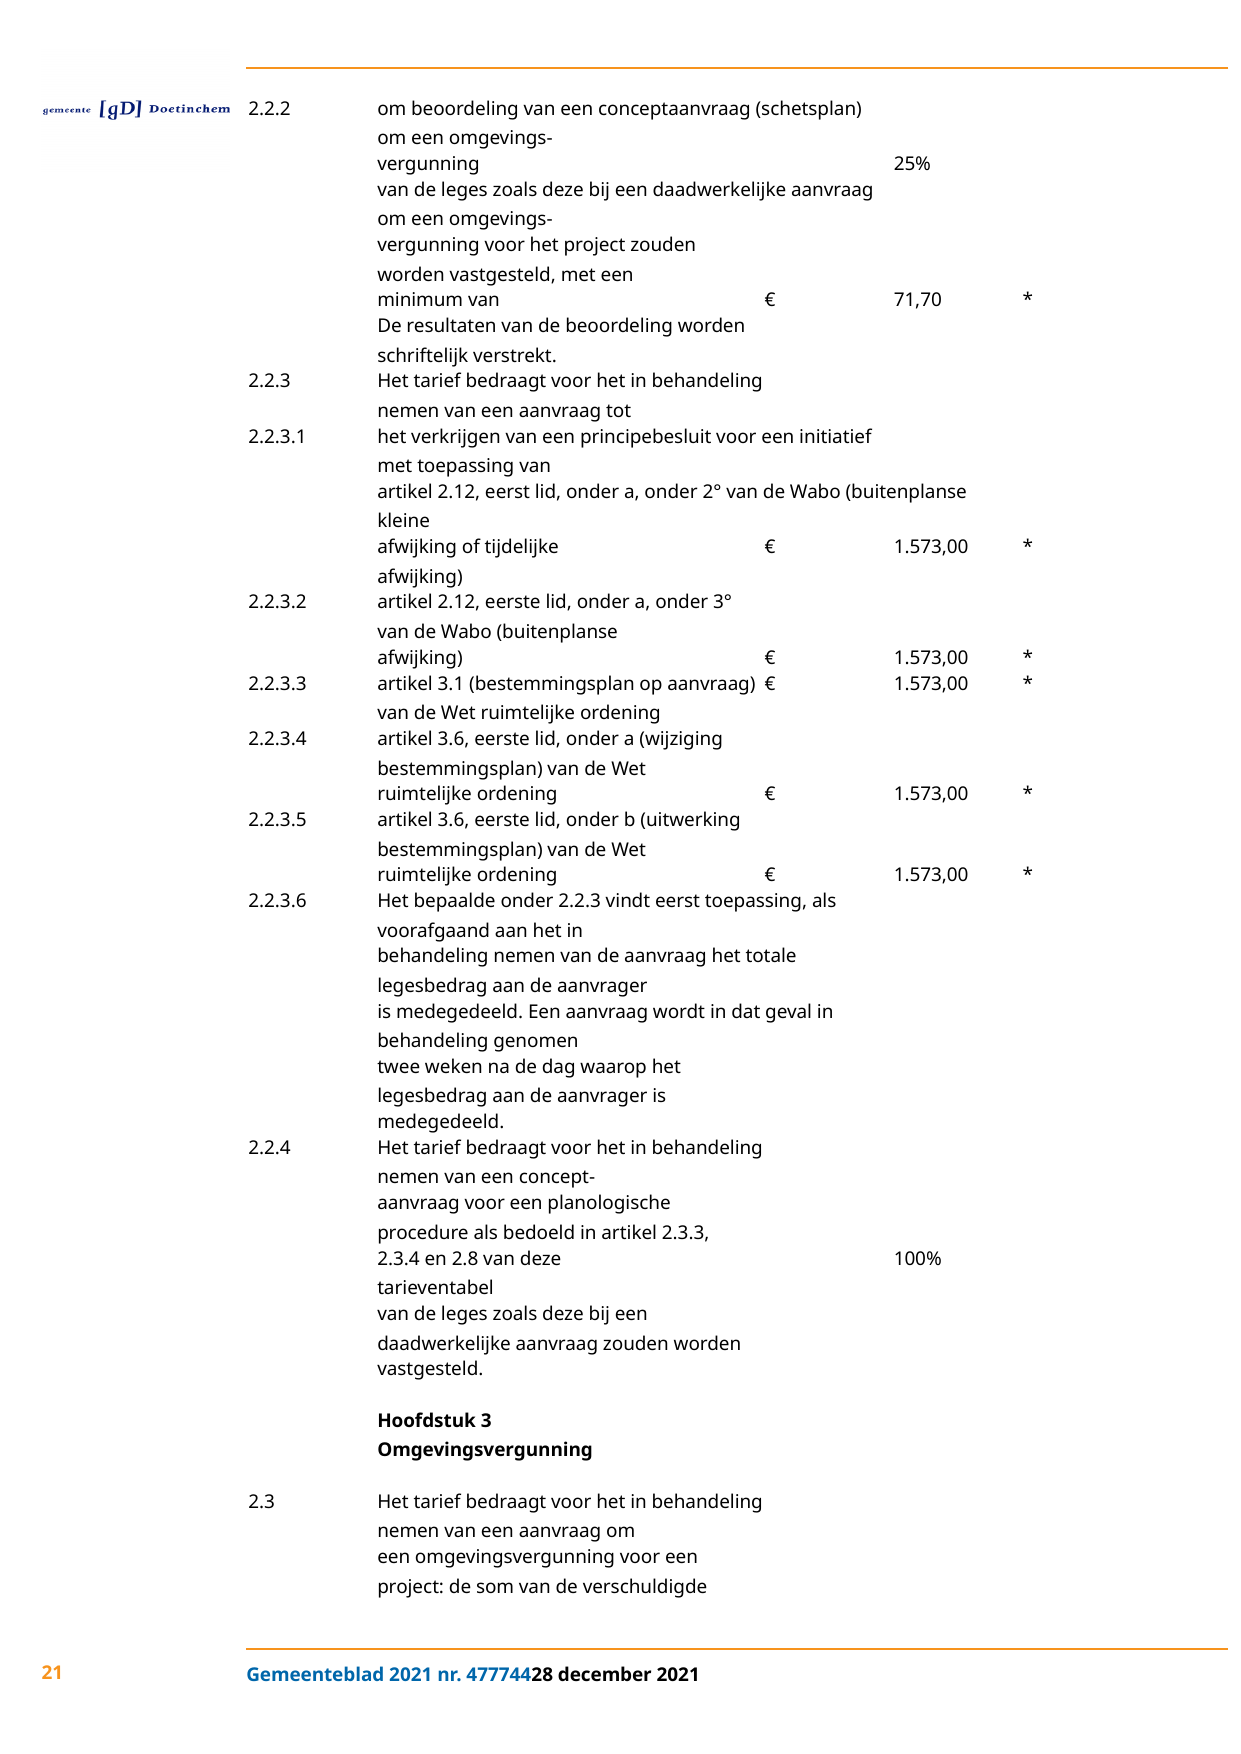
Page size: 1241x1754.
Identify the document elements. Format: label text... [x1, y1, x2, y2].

table_cell € [764, 670, 893, 725]
table_cell 25% [894, 150, 1022, 176]
table_cell € [764, 861, 893, 887]
table_cell [248, 780, 377, 806]
table_cell 100% [894, 1245, 1022, 1300]
table_cell [1023, 176, 1152, 231]
table_cell € [764, 534, 893, 589]
table_cell [894, 368, 1022, 423]
table_cell [248, 998, 377, 1053]
table_cell medegedeeld. [377, 1109, 635, 1134]
table_cell [1023, 423, 1152, 478]
table_cell [894, 1109, 1022, 1134]
table_cell [248, 861, 377, 887]
table_cell [635, 1355, 764, 1381]
table_cell [248, 943, 377, 998]
table_cell [248, 1381, 377, 1407]
table_cell Het tarief bedraagt voor het in behandeling nemen van een aanvraag om [377, 1488, 764, 1543]
table_cell 71,70 [894, 286, 1022, 312]
table_cell [635, 1245, 764, 1300]
table_cell 1.573,00 [894, 644, 1022, 670]
table_cell * [1023, 534, 1152, 589]
table_cell [764, 1543, 893, 1598]
table_cell ruimtelijke ordening [377, 780, 635, 806]
table_cell [894, 1134, 1022, 1189]
table_cell aanvraag voor een planologische procedure als bedoeld in artikel 2.3.3, [377, 1190, 764, 1245]
table_cell [248, 312, 377, 367]
table_cell [1023, 943, 1152, 998]
table_cell [894, 95, 1022, 150]
table_cell afwijking) [377, 644, 506, 670]
table_cell [1023, 1300, 1152, 1355]
table_cell [248, 534, 377, 589]
table_cell [1023, 998, 1152, 1053]
table_cell 1.573,00 [894, 780, 1022, 806]
table_cell [1023, 150, 1152, 176]
table_cell [248, 150, 377, 176]
table_cell [894, 1300, 1022, 1355]
table_cell [248, 644, 377, 670]
table_cell een omgevingsvergunning voor een project: de som van de verschuldigde [377, 1543, 764, 1598]
table_cell [635, 150, 764, 176]
table_cell 2.2.4 [248, 1134, 377, 1189]
table_cell 2.2.3.6 [248, 887, 377, 942]
table_cell [764, 1300, 893, 1355]
table_cell [1023, 1109, 1152, 1134]
table_cell 1.573,00 [894, 861, 1022, 887]
table_cell [248, 1462, 377, 1488]
table_cell [1023, 1245, 1152, 1300]
table_cell vergunning [377, 150, 506, 176]
table_cell [1023, 1134, 1152, 1189]
table_cell [1023, 1190, 1152, 1245]
table_cell 2.3.4 en 2.8 van deze tarieventabel [377, 1245, 635, 1300]
table_cell [248, 231, 377, 286]
table_cell [1023, 1462, 1152, 1488]
table_cell [635, 286, 764, 312]
table_cell 2.3 [248, 1488, 377, 1543]
table_cell [894, 1053, 1022, 1108]
table_cell [764, 1245, 893, 1300]
table_cell * [1023, 780, 1152, 806]
table_cell [894, 589, 1022, 644]
table_cell [248, 1300, 377, 1355]
table_cell [764, 1190, 893, 1245]
table_cell minimum van [377, 286, 635, 312]
table_cell [764, 1488, 893, 1543]
table_cell 1.573,00 [894, 670, 1022, 725]
table_cell [635, 1407, 764, 1462]
table_cell [764, 1355, 893, 1381]
table_cell [764, 368, 893, 423]
table_cell vergunning voor het project zouden worden vastgesteld, met een [377, 231, 764, 286]
table_cell [1023, 1053, 1152, 1108]
table_cell [1023, 1543, 1152, 1598]
table_cell artikel 2.12, eerste lid, onder a, onder 3° van de Wabo (buitenplanse [377, 589, 764, 644]
table_cell artikel 3.1 (bestemmingsplan op aanvraag) van de Wet ruimtelijke ordening [377, 670, 764, 725]
table_cell [635, 780, 764, 806]
table_cell [1023, 1381, 1152, 1407]
table_cell [248, 1355, 377, 1381]
table_cell 2.2.3.1 [248, 423, 377, 478]
table_cell [635, 1381, 764, 1407]
table_cell [377, 1462, 506, 1488]
table_cell Het tarief bedraagt voor het in behandeling nemen van een aanvraag tot [377, 368, 764, 423]
table_cell [248, 1190, 377, 1245]
table_cell * [1023, 861, 1152, 887]
table_cell [248, 1109, 377, 1134]
table_cell [764, 231, 893, 286]
table_cell Het tarief bedraagt voor het in behandeling nemen van een concept- [377, 1134, 764, 1189]
table_cell artikel 3.6, eerste lid, onder b (uitwerking bestemmingsplan) van de Wet [377, 806, 764, 861]
table_cell van de leges zoals deze bij een daadwerkelijke aanvraag om een omgevings- [377, 176, 893, 231]
table_cell [1023, 887, 1152, 942]
table_cell [635, 534, 764, 589]
table_cell [764, 589, 893, 644]
table_cell om beoordeling van een conceptaanvraag (schetsplan) om een omgevings- [377, 95, 893, 150]
table_cell [1023, 806, 1152, 861]
table_cell [248, 176, 377, 231]
table_cell € [764, 780, 893, 806]
table_cell het verkrijgen van een principebesluit voor een initiatief met toepassing van [377, 423, 893, 478]
table_cell * [1023, 644, 1152, 670]
table_cell [764, 150, 893, 176]
table_cell [764, 1462, 893, 1488]
table_cell [506, 1462, 635, 1488]
table_cell 2.2.3.4 [248, 725, 377, 780]
table_cell [377, 1381, 506, 1407]
table_cell is medegedeeld. Een aanvraag wordt in dat geval in behandeling genomen [377, 998, 893, 1053]
table_cell [894, 998, 1022, 1053]
table_cell [1023, 1355, 1152, 1381]
table_cell [1023, 1407, 1152, 1462]
table_cell [894, 887, 1022, 942]
table_cell [764, 312, 893, 367]
table_cell * [1023, 670, 1152, 725]
table_cell [506, 1355, 635, 1381]
table_cell [248, 1543, 377, 1598]
table_cell [894, 1543, 1022, 1598]
table_cell [894, 1190, 1022, 1245]
table_cell [894, 725, 1022, 780]
table_cell [1023, 589, 1152, 644]
table_cell [1023, 478, 1152, 533]
table_cell [248, 1053, 377, 1108]
table_cell [248, 478, 377, 533]
table_cell ruimtelijke ordening [377, 861, 635, 887]
table_cell [894, 1488, 1022, 1543]
table_cell 2.2.2 [248, 95, 377, 150]
table_cell [248, 1407, 377, 1462]
table_cell 2.2.3.5 [248, 806, 377, 861]
table_cell € [764, 644, 893, 670]
table_cell [506, 644, 635, 670]
table_cell [506, 150, 635, 176]
table_cell [894, 176, 1022, 231]
table_cell [894, 1407, 1022, 1462]
table_cell behandeling nemen van de aanvraag het totale legesbedrag aan de aanvrager [377, 943, 893, 998]
table_cell [1023, 95, 1152, 150]
table_cell Het bepaalde onder 2.2.3 vindt eerst toepassing, als voorafgaand aan het in [377, 887, 893, 942]
table_cell van de leges zoals deze bij een daadwerkelijke aanvraag zouden worden [377, 1300, 764, 1355]
table_cell [894, 806, 1022, 861]
table_cell [248, 1245, 377, 1300]
table_cell [1023, 368, 1152, 423]
table_cell [635, 644, 764, 670]
table_cell [764, 725, 893, 780]
table_cell [894, 423, 1022, 478]
table_cell [1023, 725, 1152, 780]
table_cell De resultaten van de beoordeling worden schriftelijk verstrekt. [377, 312, 764, 367]
table_cell [1023, 231, 1152, 286]
table_cell [635, 861, 764, 887]
table_cell [248, 286, 377, 312]
table_cell afwijking of tijdelijke afwijking) [377, 534, 635, 589]
table_cell [894, 1462, 1022, 1488]
table_cell [894, 312, 1022, 367]
table_cell [894, 1355, 1022, 1381]
table_cell [506, 1381, 635, 1407]
table_cell [635, 1462, 764, 1488]
table_cell [764, 1381, 893, 1407]
table_cell artikel 2.12, eerst lid, onder a, onder 2° van de Wabo (buitenplanse kleine [377, 478, 1022, 533]
table_cell 1.573,00 [894, 534, 1022, 589]
table_cell 2.2.3.2 [248, 589, 377, 644]
table_cell [635, 1109, 764, 1134]
table_cell Hoofdstuk 3 Omgevingsvergunning [377, 1407, 635, 1462]
table_cell 2.2.3.3 [248, 670, 377, 725]
table_cell [1023, 312, 1152, 367]
table_cell 2.2.3 [248, 368, 377, 423]
table_cell artikel 3.6, eerste lid, onder a (wijziging bestemmingsplan) van de Wet [377, 725, 764, 780]
table_cell € [764, 286, 893, 312]
table_cell [764, 1109, 893, 1134]
table_cell [764, 1134, 893, 1189]
table_cell vastgesteld. [377, 1355, 506, 1381]
table_cell [894, 1381, 1022, 1407]
picture [41, 47, 231, 172]
table_cell [894, 943, 1022, 998]
table_cell [894, 231, 1022, 286]
table_cell * [1023, 286, 1152, 312]
table_cell [764, 1407, 893, 1462]
table_cell [1023, 1488, 1152, 1543]
table_cell twee weken na de dag waarop het legesbedrag aan de aanvrager is [377, 1053, 764, 1108]
table_cell [764, 1053, 893, 1108]
table_cell [764, 806, 893, 861]
